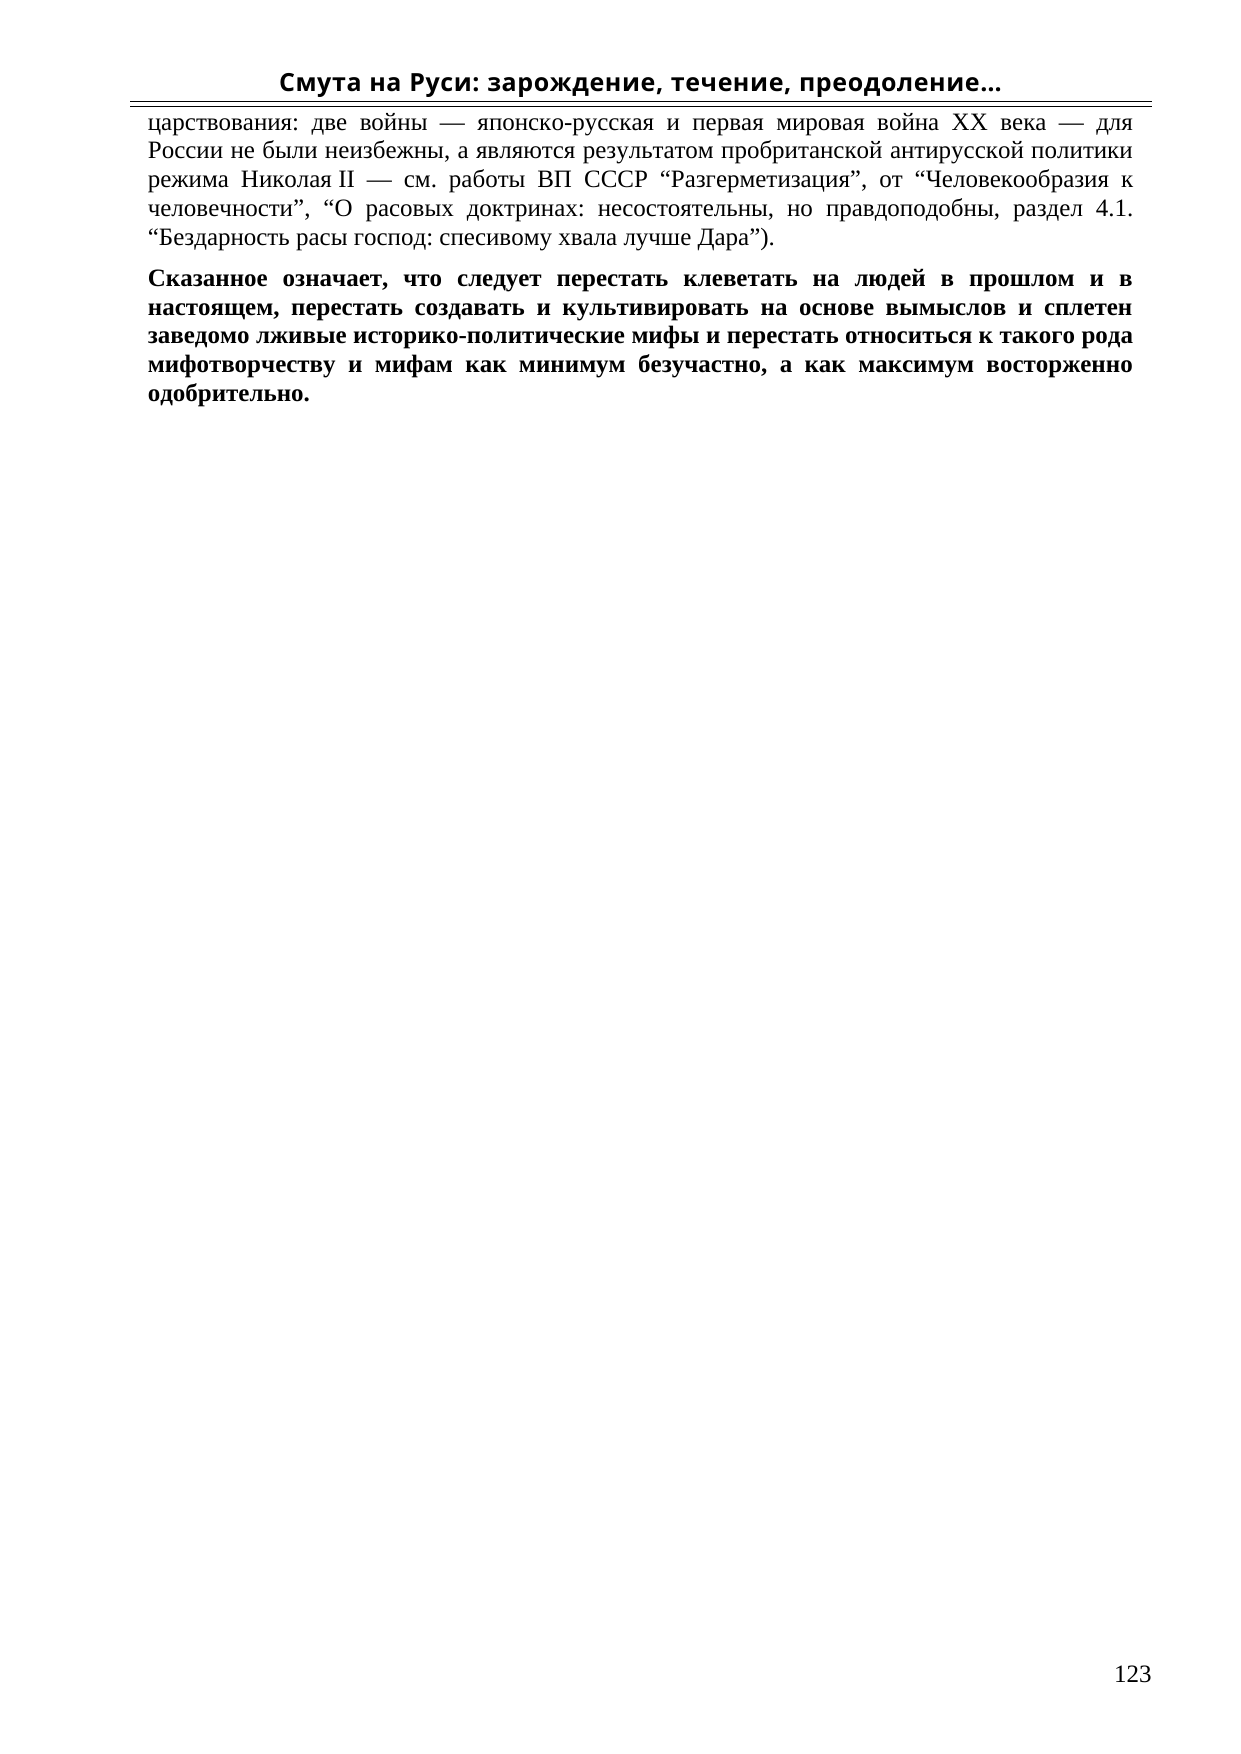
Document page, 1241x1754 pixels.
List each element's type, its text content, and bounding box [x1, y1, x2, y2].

text царствования: две войны — японско-русская и первая мировая война ХХ века — для России не были неизбежны, а являются результатом пробританской антирусской политики режима Николая II — см. работы ВП СССР “Разгерметизация”, от “Человекообразия к человечности”, “О расовых доктринах: несостоятельны, но правдоподобны, раздел 4.1. “Бездарность расы господ: спесивому хвала лучше Дара”). [148, 107, 1134, 250]
text Сказанное означает, что следует перестать клеветать на людей в прошлом и в настоящем, перестать создавать и культивировать на основе вымыслов и сплетен заведомо лживые историко-политические мифы и перестать относиться к такого рода мифотворчеству и мифам как минимум безучастно, а как максимум восторженно одобрительно. [148, 263, 1134, 407]
